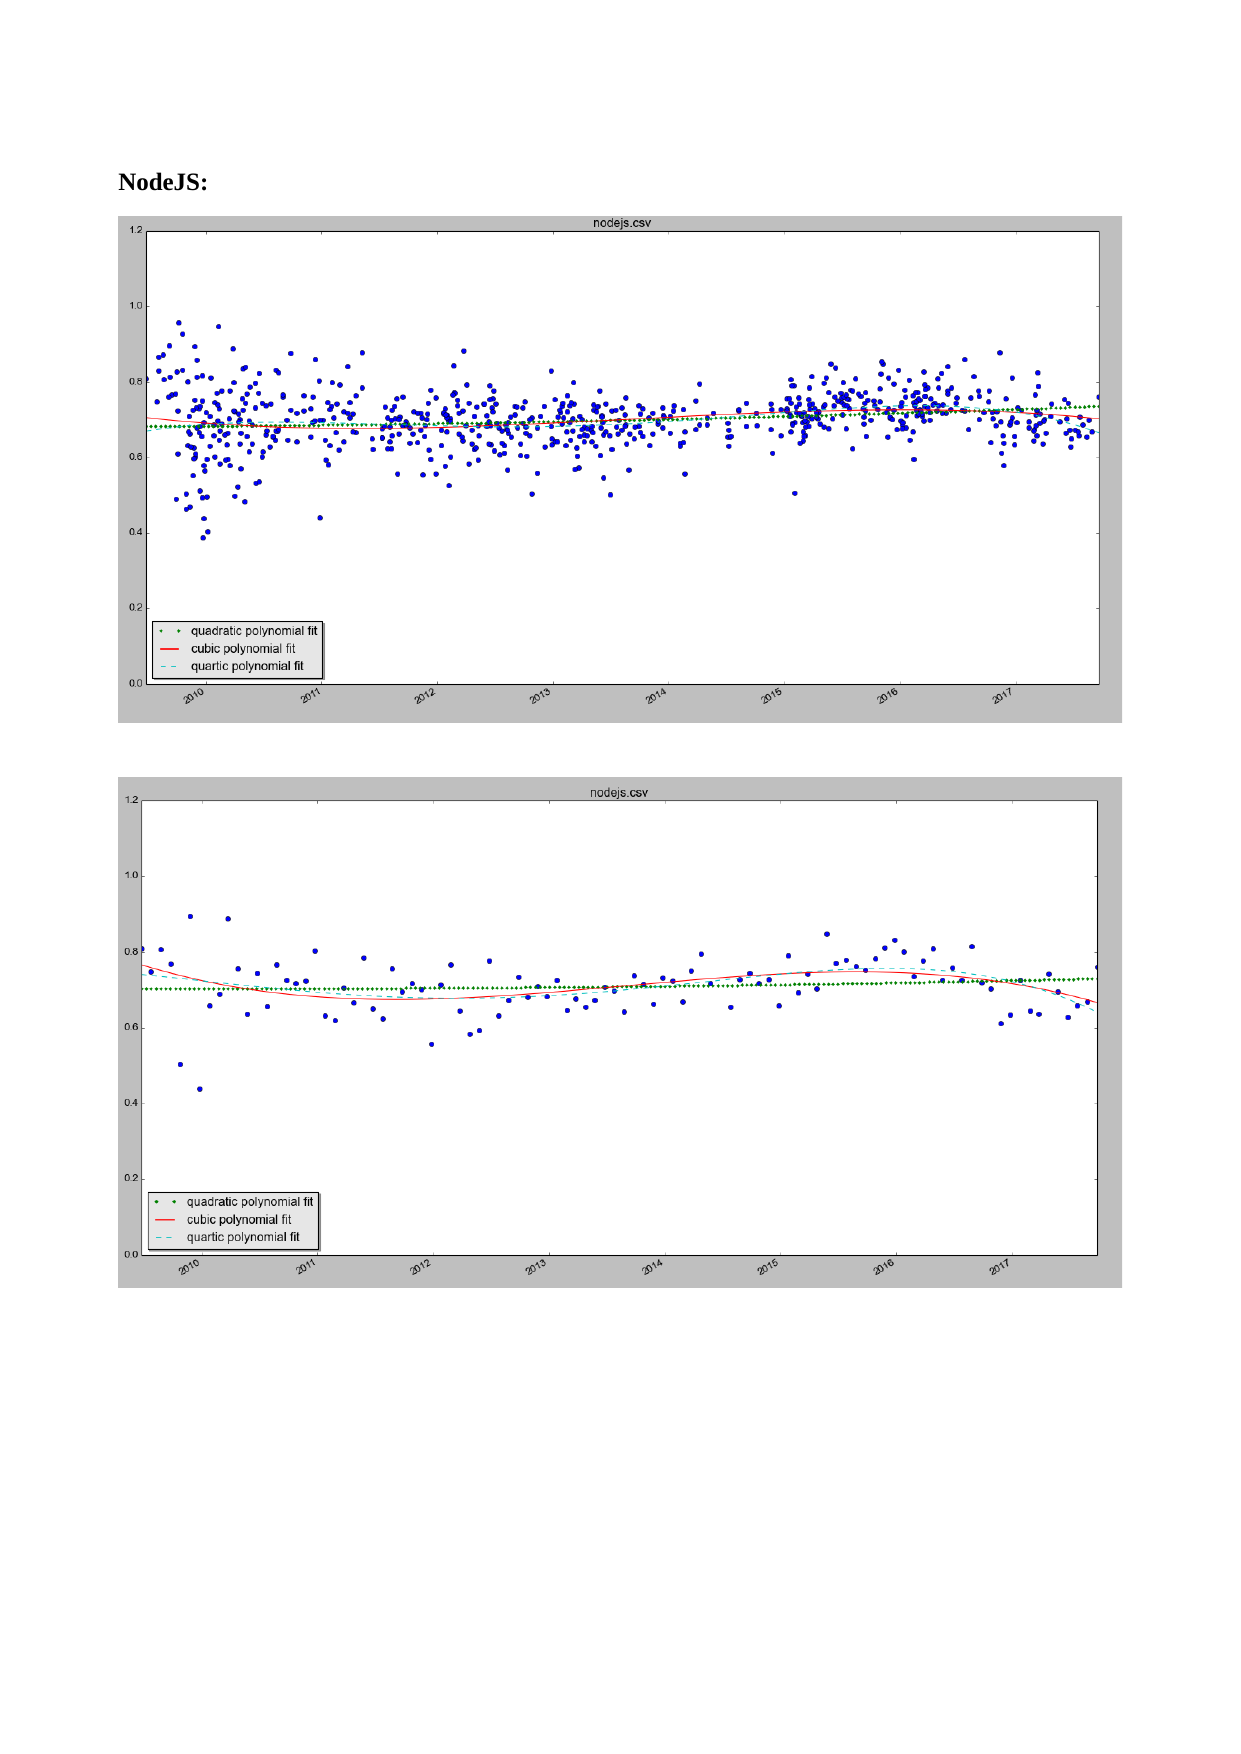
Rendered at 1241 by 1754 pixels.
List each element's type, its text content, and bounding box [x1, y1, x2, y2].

text NodeJS: [118, 167, 1122, 196]
picture [118, 216, 1123, 723]
picture [118, 777, 1123, 1288]
